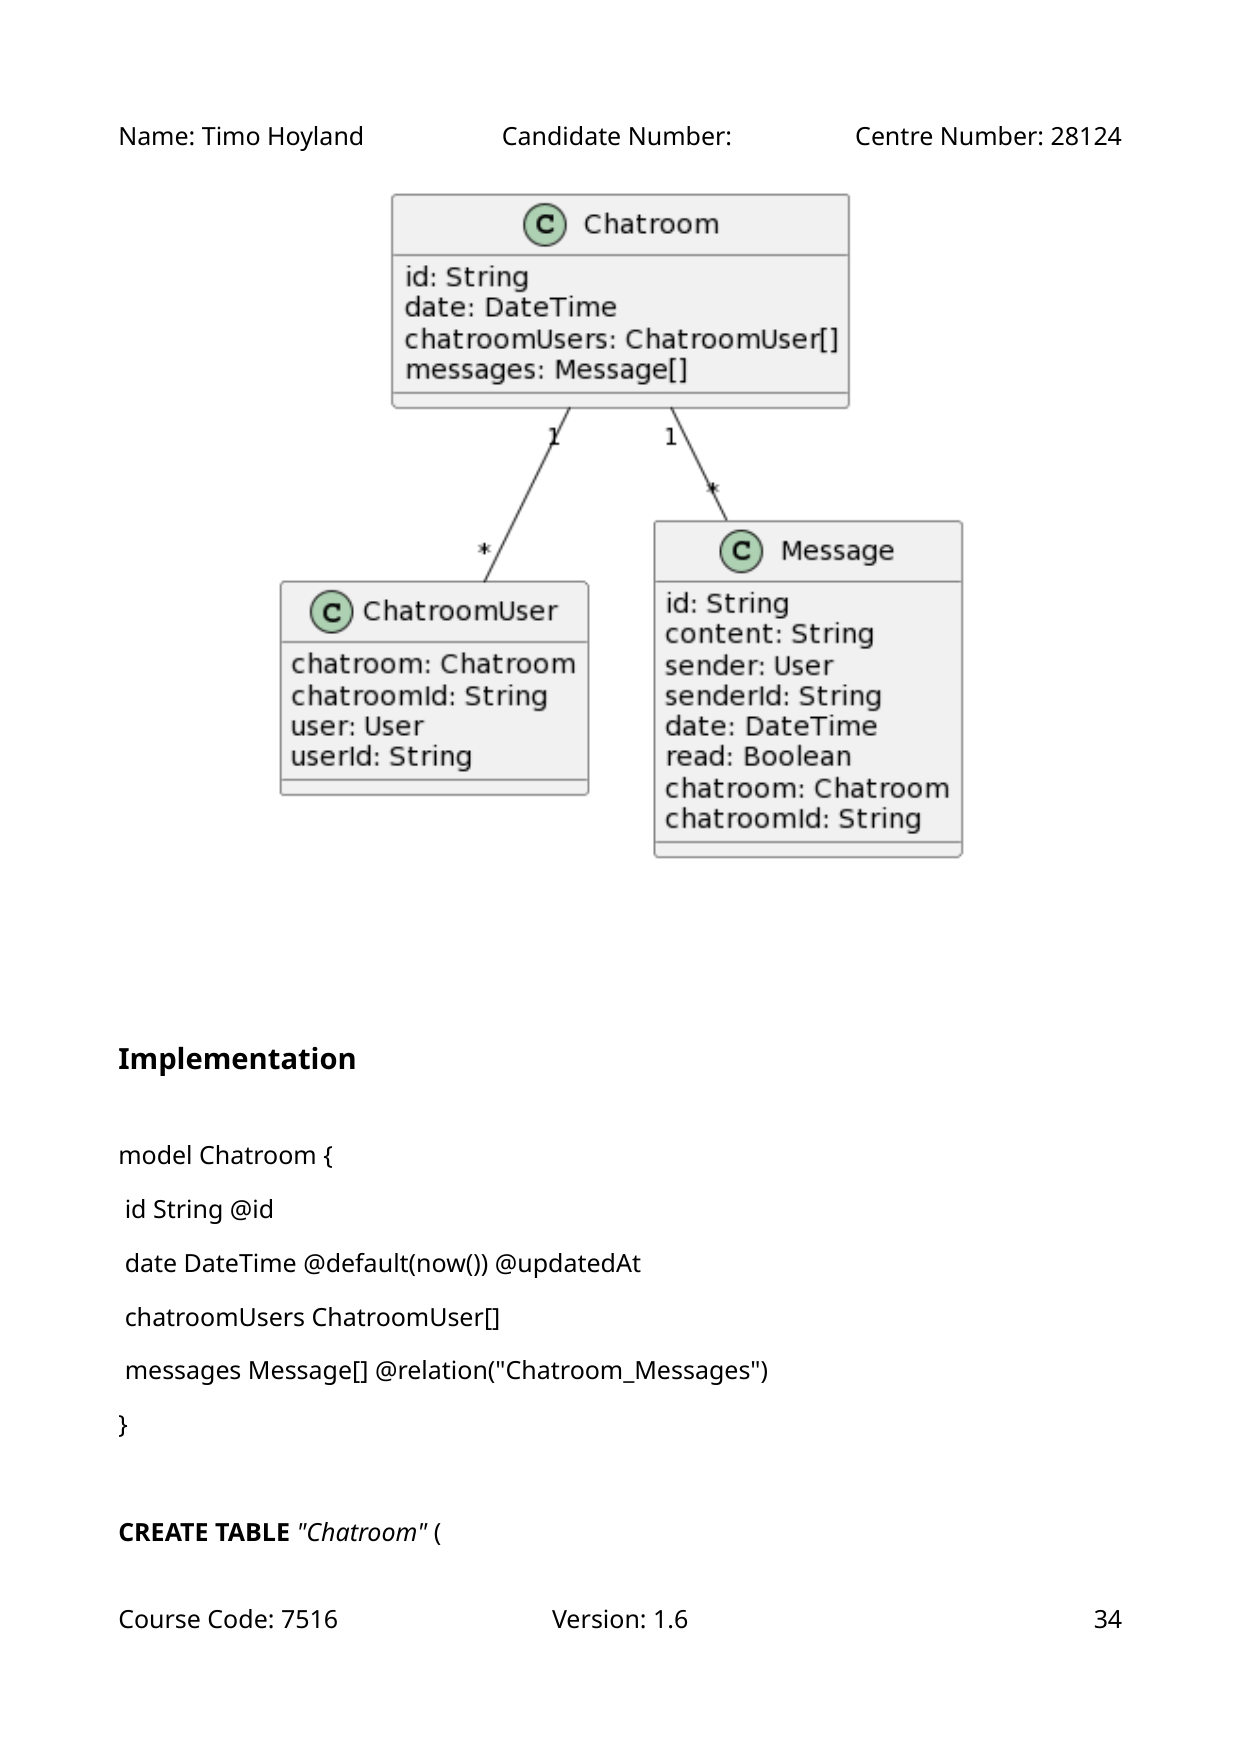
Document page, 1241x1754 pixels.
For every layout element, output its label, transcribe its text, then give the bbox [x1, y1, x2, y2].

text CREATE TABLE "Chatroom" ( [118, 1514, 1122, 1548]
subtitle Implementation [118, 1038, 1122, 1078]
text chatroomUsers ChatroomUser[] [118, 1299, 1122, 1333]
text date DateTime @default(now()) @updatedAt [118, 1246, 1122, 1279]
text id String @id [118, 1192, 1122, 1226]
text model Chatroom { [118, 1138, 1122, 1172]
text } [118, 1407, 1122, 1441]
text messages Message[] @relation("Chatroom_Messages") [118, 1353, 1122, 1387]
picture [267, 181, 973, 868]
